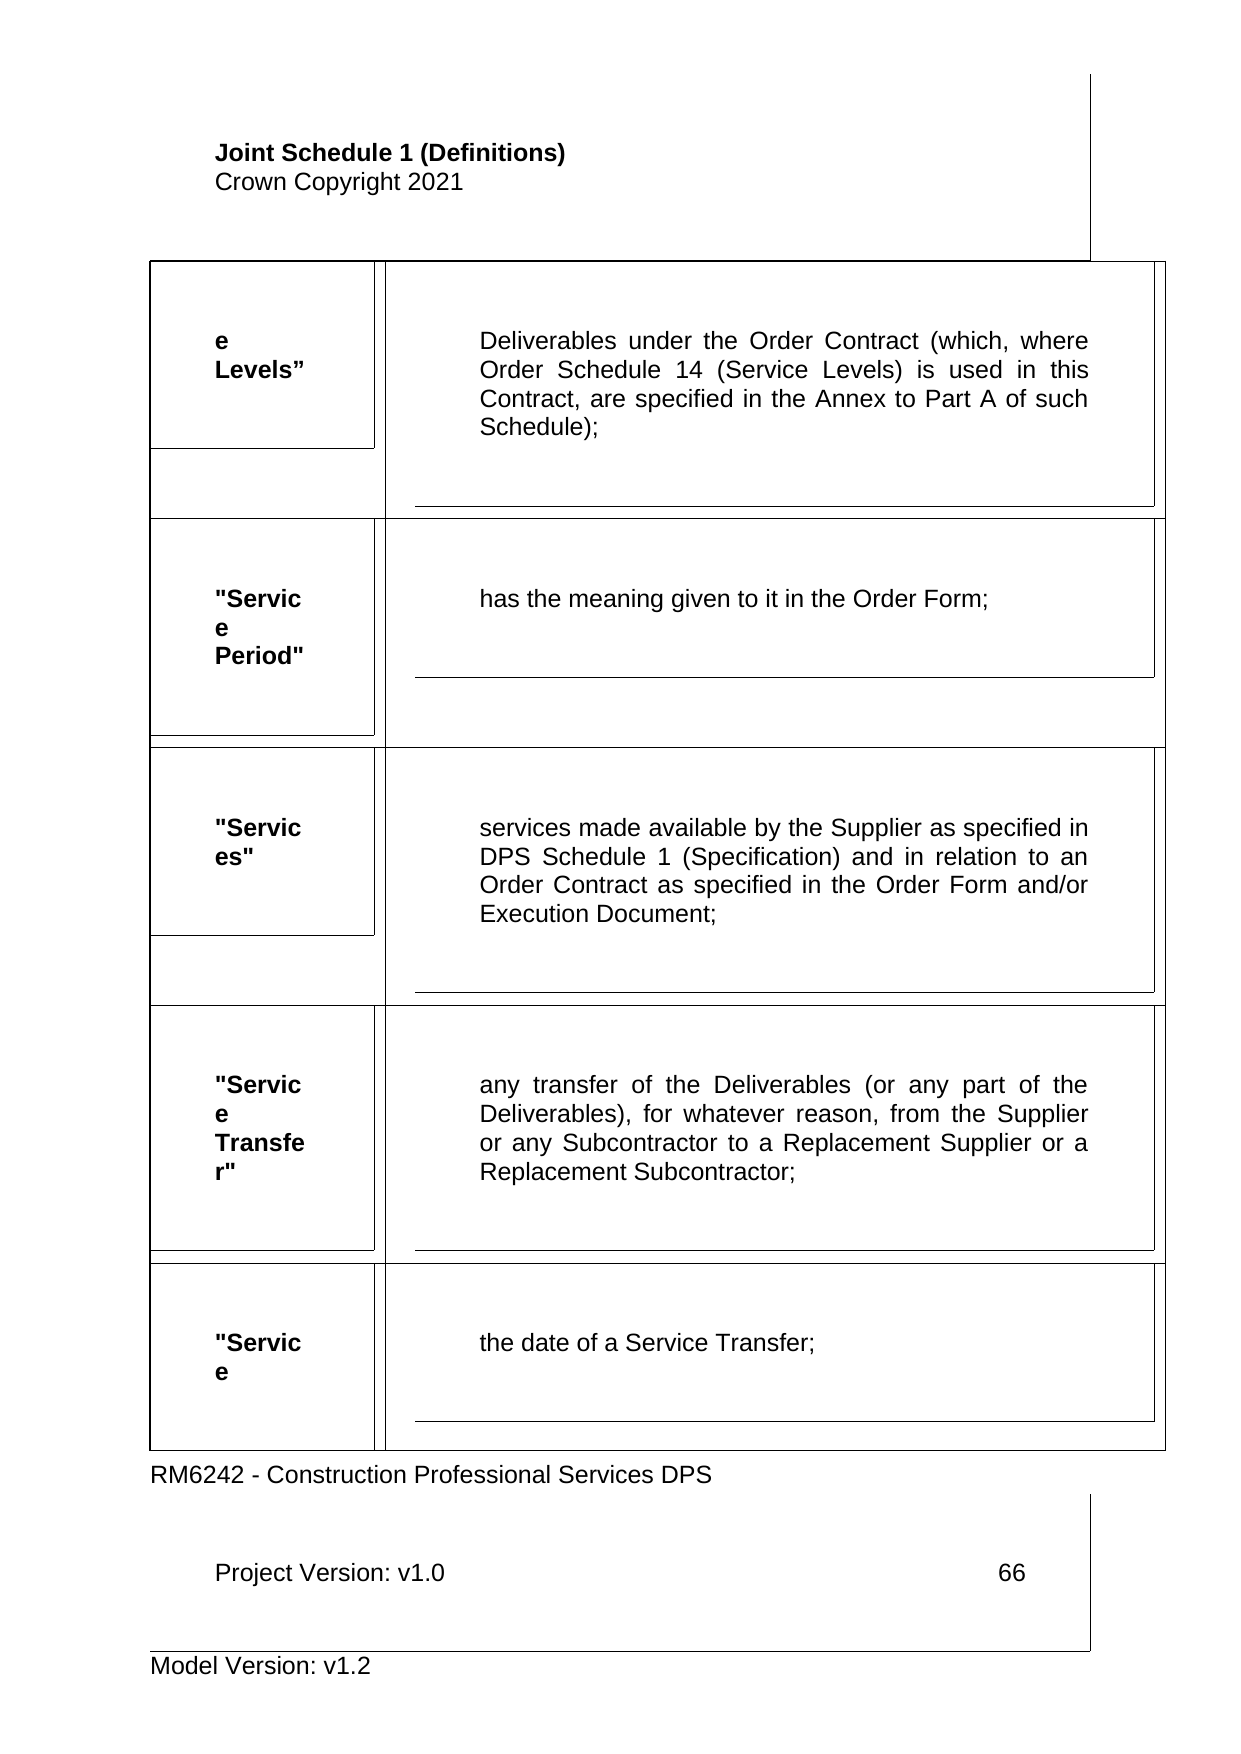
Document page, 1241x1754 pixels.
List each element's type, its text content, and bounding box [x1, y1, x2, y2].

table_cell services made available by the Supplier as specified in DPS Schedule 1 (Specification) and in relation to an Order Contract as specified in the Order Form and/or Execution Document; [386, 748, 1165, 1005]
table_cell has the meaning given to it in the Order Form; [386, 519, 1165, 747]
table_cell e Levels” [151, 262, 385, 518]
table_cell "Service Transfer" [151, 1006, 385, 1263]
table_cell the date of a Service Transfer; [386, 1264, 1165, 1450]
table_cell [375, 1264, 385, 1450]
table_cell "Service [151, 1264, 374, 1450]
table_cell "Service Period" [151, 519, 385, 747]
table_cell any transfer of the Deliverables (or any part of the Deliverables), for whatever reason, from the Supplier or any Subcontractor to a Replacement Supplier or a Replacement Subcontractor; [386, 1006, 1165, 1263]
table_cell "Services" [151, 748, 385, 1005]
table_cell Deliverables under the Order Contract (which, where Order Schedule 14 (Service Levels) is used in this Contract, are specified in the Annex to Part A of such Schedule); [386, 262, 1165, 518]
